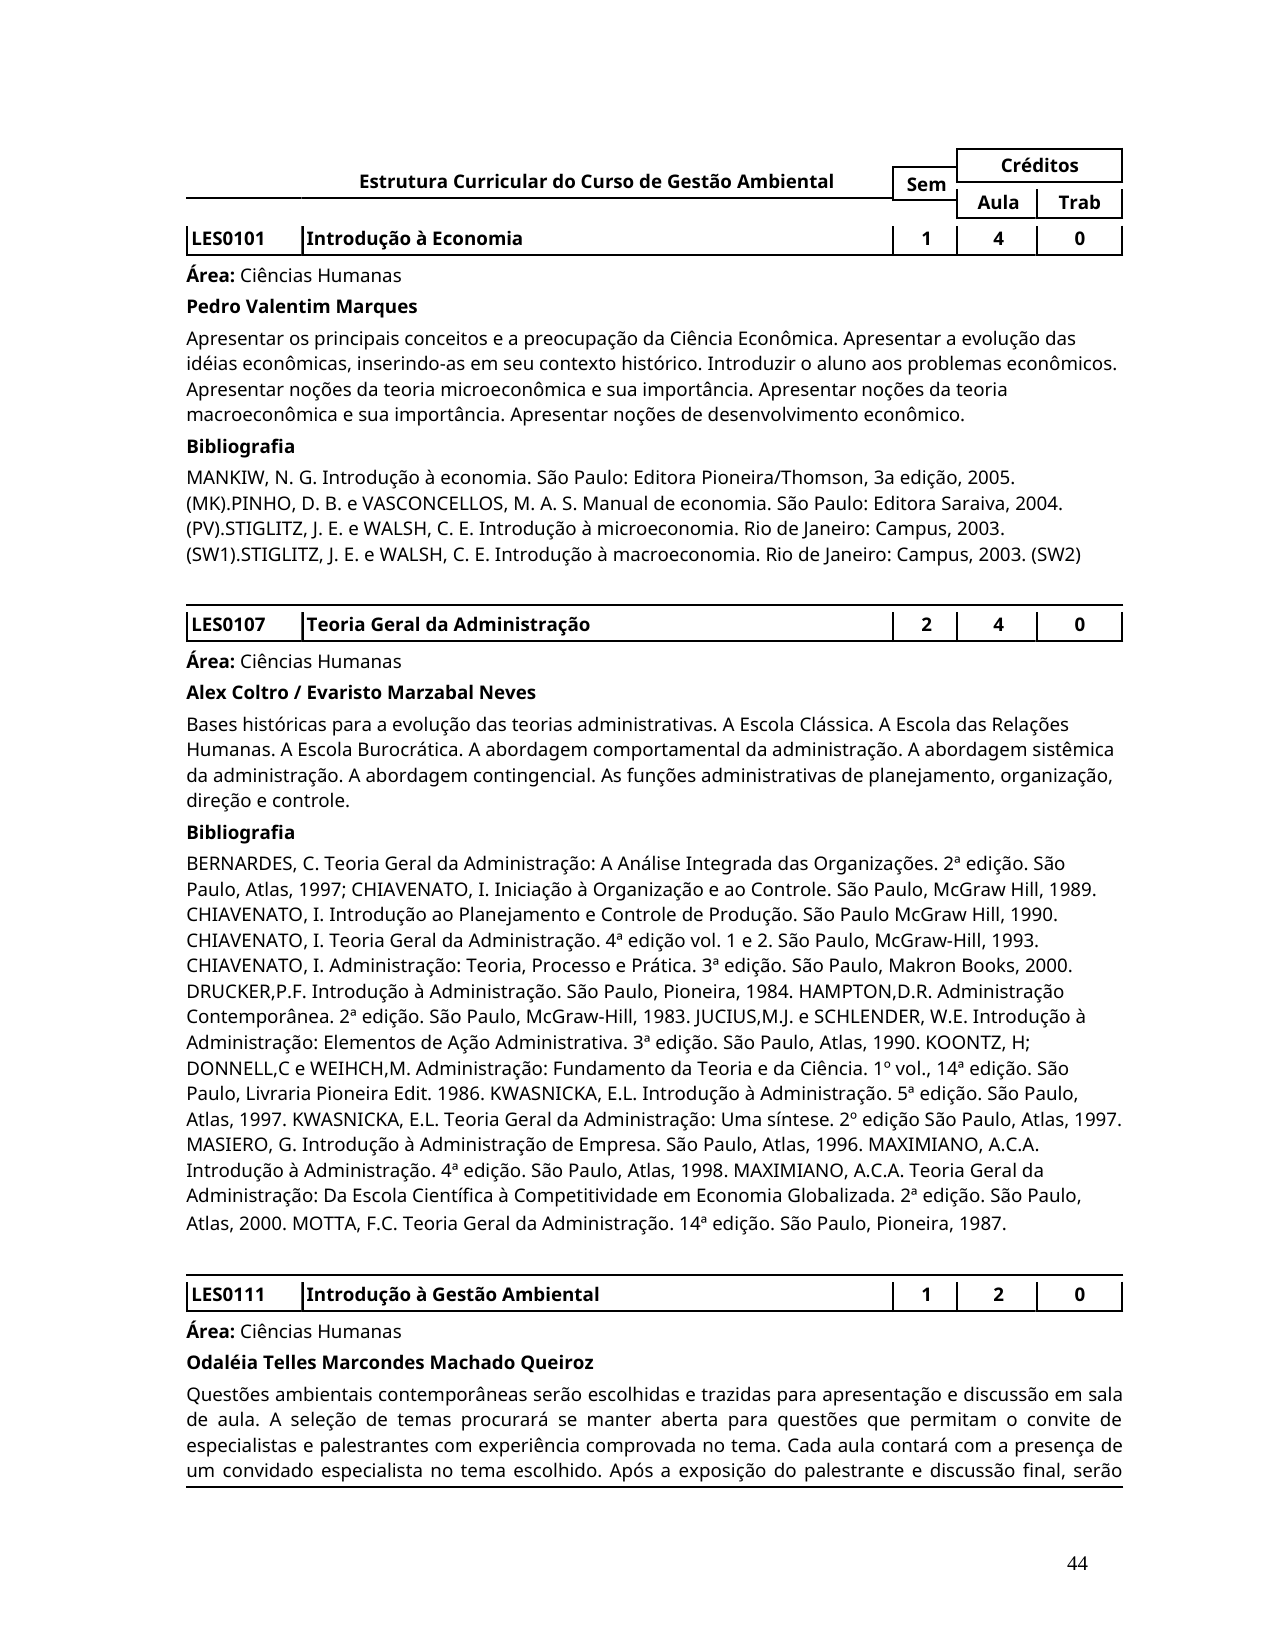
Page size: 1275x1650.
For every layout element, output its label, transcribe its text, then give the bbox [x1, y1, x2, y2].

table_cell [1036, 1312, 1123, 1318]
table_header [186, 148, 301, 197]
table_cell [892, 642, 956, 648]
table_cell Área: Ciências Humanas Odaléia Telles Marcondes Machado Queiroz Questões ambientais contemporâneas serão escolhidas e trazidas para apresentação e discussão em sala de aula. A seleção de temas procurará se manter aberta para questões que permitam o convite de especialistas e palestrantes com experiência comprovada no tema. Cada aula contará com a presença de um convidado especialista no tema escolhido. Após a exposição do palestrante e discussão final, serão [186, 1318, 1123, 1486]
table_header [892, 148, 956, 166]
table_cell Trab [1038, 189, 1121, 217]
table_cell [892, 256, 956, 262]
table_cell Aula [958, 189, 1036, 217]
table_cell 1 [894, 226, 956, 254]
table_cell [1036, 642, 1123, 648]
table_cell 0 [1038, 226, 1121, 254]
table_header [892, 201, 956, 226]
table_header [301, 199, 892, 226]
table_cell LES0107 [188, 612, 301, 640]
table_cell 2 [894, 612, 956, 640]
table_cell LES0101 [188, 226, 301, 254]
table_cell 0 [1038, 1282, 1121, 1310]
table_cell [956, 1312, 1036, 1318]
table_cell [956, 219, 1036, 226]
table_header Estrutura Curricular do Curso de Gestão Ambiental [301, 148, 892, 197]
table_cell [301, 1312, 892, 1318]
table_cell [1036, 256, 1123, 262]
table_header [186, 199, 301, 226]
table_cell Introdução à Economia [304, 226, 892, 254]
table_cell 2 [958, 1282, 1036, 1310]
table_cell 4 [958, 226, 1036, 254]
table_header Sem [894, 168, 956, 199]
table_cell [892, 1312, 956, 1318]
table_header Créditos [958, 150, 1121, 181]
table_cell [956, 642, 1036, 648]
table_cell 0 [1038, 612, 1121, 640]
table_cell [186, 256, 301, 262]
table_cell [1036, 219, 1123, 226]
table_cell Área: Ciências Humanas Pedro Valentim Marques Apresentar os principais conceitos e a preocupação da Ciência Econômica. Apresentar a evolução das idéias econômicas, inserindo-as em seu contexto histórico. Introduzir o aluno aos problemas econômicos. Apresentar noções da teoria microeconômica e sua importância. Apresentar noções da teoria macroeconômica e sua importância. Apresentar noções de desenvolvimento econômico. Bibliografia MANKIW, N. G. Introdução à economia. São Paulo: Editora Pioneira/Thomson, 3a edição, 2005. (MK).PINHO, D. B. e VASCONCELLOS, M. A. S. Manual de economia. São Paulo: Editora Saraiva, 2004. (PV).STIGLITZ, J. E. e WALSH, C. E. Introdução à microeconomia. Rio de Janeiro: Campus, 2003. (SW1).STIGLITZ, J. E. e WALSH, C. E. Introdução à macroeconomia. Rio de Janeiro: Campus, 2003. (SW2) [186, 262, 1123, 604]
table_cell Introdução à Gestão Ambiental [304, 1282, 892, 1310]
table_cell LES0111 [188, 1282, 301, 1310]
table_cell Teoria Geral da Administração [304, 612, 892, 640]
table_cell 1 [894, 1282, 956, 1310]
table_cell [301, 256, 892, 262]
table_cell 4 [958, 612, 1036, 640]
table_cell Área: Ciências Humanas Alex Coltro / Evaristo Marzabal Neves Bases históricas para a evolução das teorias administrativas. A Escola Clássica. A Escola das Relações Humanas. A Escola Burocrática. A abordagem comportamental da administração. A abordagem sistêmica da administração. A abordagem contingencial. As funções administrativas de planejamento, organização, direção e controle. Bibliografia BERNARDES, C. Teoria Geral da Administração: A Análise Integrada das Organizações. 2ª edição. São Paulo, Atlas, 1997; CHIAVENATO, I. Iniciação à Organização e ao Controle. São Paulo, McGraw Hill, 1989. CHIAVENATO, I. Introdução ao Planejamento e Controle de Produção. São Paulo McGraw Hill, 1990. CHIAVENATO, I. Teoria Geral da Administração. 4ª edição vol. 1 e 2. São Paulo, McGraw-Hill, 1993. CHIAVENATO, I. Administração: Teoria, Processo e Prática. 3ª edição. São Paulo, Makron Books, 2000. DRUCKER,P.F. Introdução à Administração. São Paulo, Pioneira, 1984. HAMPTON,D.R. Administração Contemporânea. 2ª edição. São Paulo, McGraw-Hill, 1983. JUCIUS,M.J. e SCHLENDER, W.E. Introdução à Administração: Elementos de Ação Administrativa. 3ª edição. São Paulo, Atlas, 1990. KOONTZ, H; DONNELL,C e WEIHCH,M. Administração: Fundamento da Teoria e da Ciência. 1º vol., 14ª edição. São Paulo, Livraria Pioneira Edit. 1986. KWASNICKA, E.L. Introdução à Administração. 5ª edição. São Paulo, Atlas, 1997. KWASNICKA, E.L. Teoria Geral da Administração: Uma síntese. 2º edição São Paulo, Atlas, 1997. MASIERO, G. Introdução à Administração de Empresa. São Paulo, Atlas, 1996. MAXIMIANO, A.C.A. Introdução à Administração. 4ª edição. São Paulo, Atlas, 1998. MAXIMIANO, A.C.A. Teoria Geral da Administração: Da Escola Científica à Competitividade em Economia Globalizada. 2ª edição. São Paulo, Atlas, 2000. MOTTA, F.C. Teoria Geral da Administração. 14ª edição. São Paulo, Pioneira, 1987. [186, 648, 1123, 1274]
table_header [956, 183, 1123, 189]
table_cell [186, 642, 301, 648]
table_cell [186, 1312, 301, 1318]
table_cell [301, 642, 892, 648]
table_cell [956, 256, 1036, 262]
